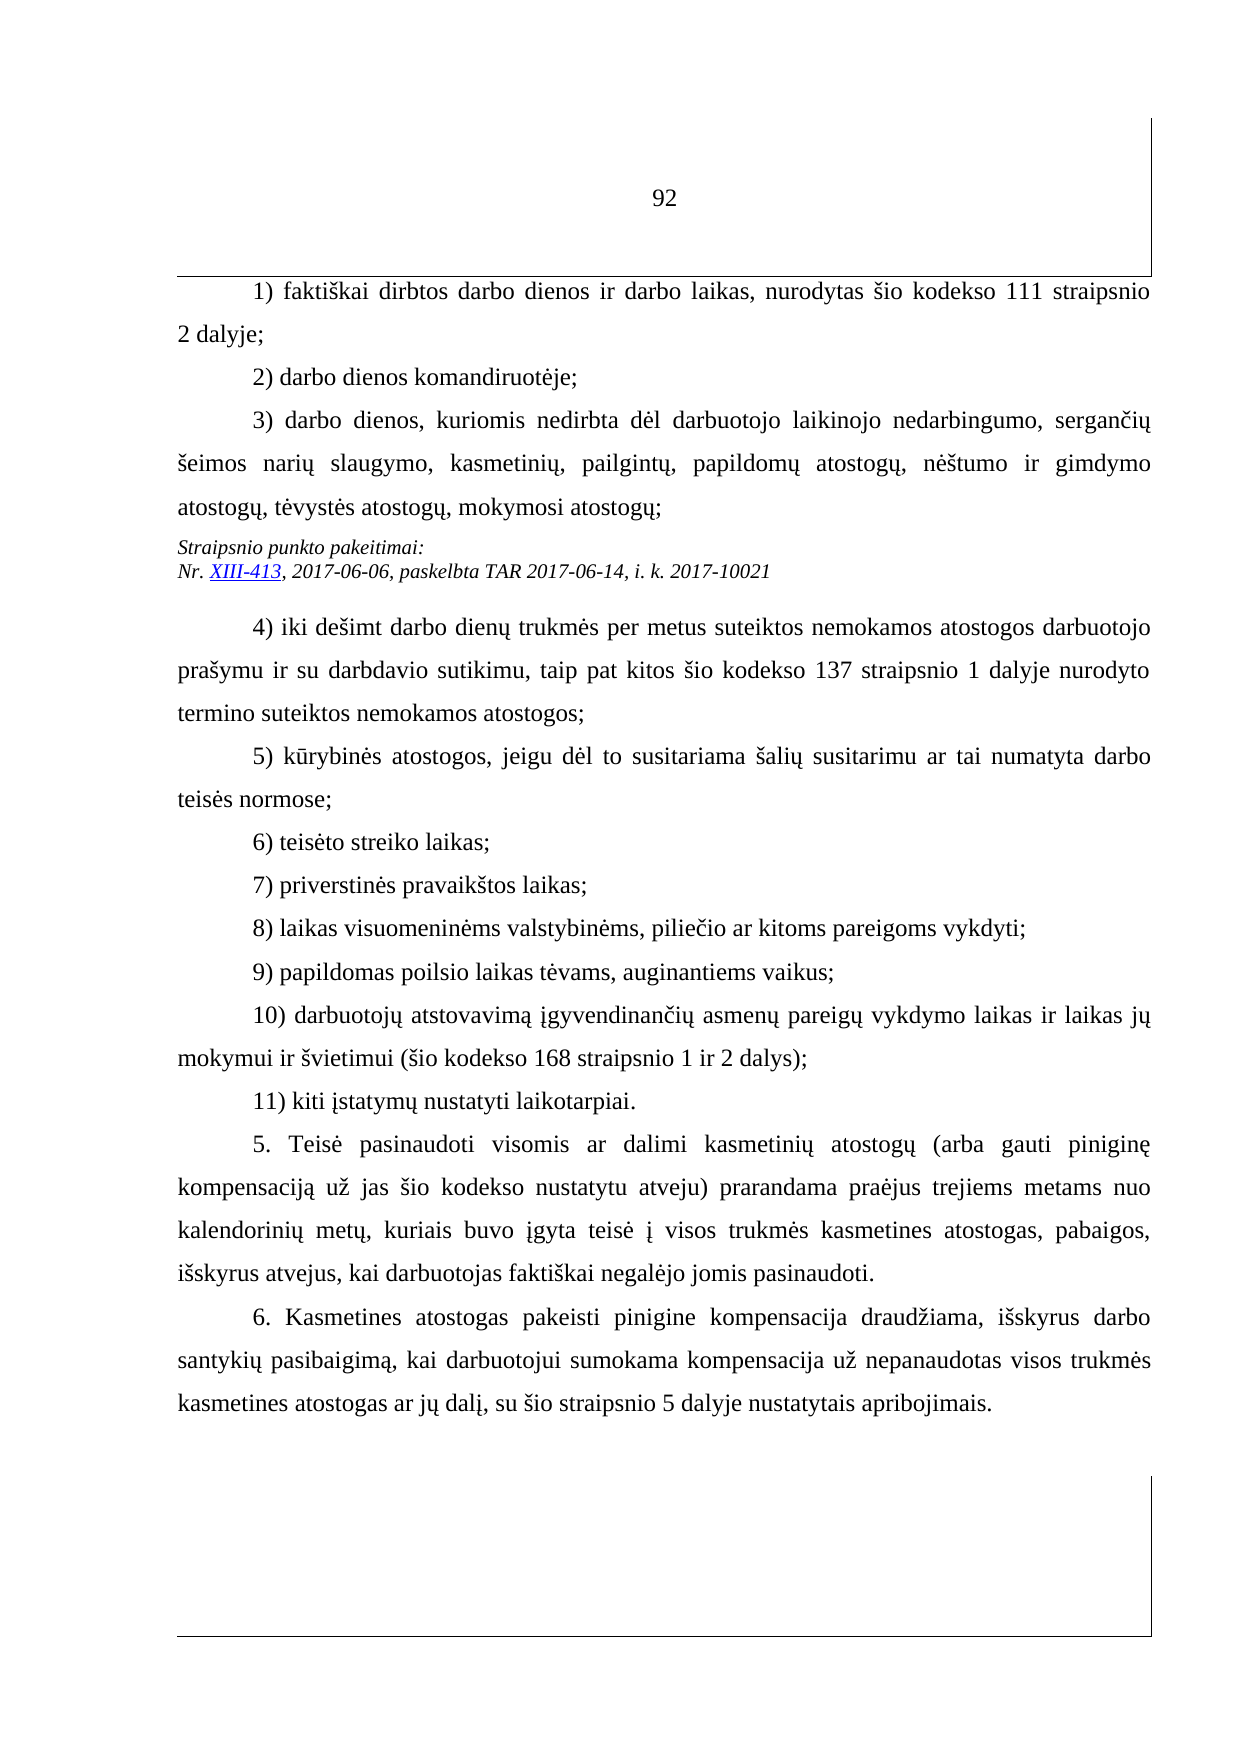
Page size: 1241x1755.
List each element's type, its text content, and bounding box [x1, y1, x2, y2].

text Straipsnio punkto pakeitimai: [177, 535, 1152, 559]
text 4) iki dešimt darbo dienų trukmės per metus suteiktos nemokamos atostogos darbuotojo prašymu ir su darbdavio sutikimu, taip pat kitos šio kodekso 137 straipsnio 1 dalyje nurodyto termino suteiktos nemokamos atostogos; [177, 612, 1152, 727]
text 3) darbo dienos, kuriomis nedirbta dėl darbuotojo laikinojo nedarbingumo, sergančių šeimos narių slaugymo, kasmetinių, pailgintų, papildomų atostogų, nėštumo ir gimdymo atostogų, tėvystės atostogų, mokymosi atostogų; [177, 405, 1152, 520]
text Nr. XIII-413, 2017-06-06, paskelbta TAR 2017-06-14, i. k. 2017-10021 [177, 559, 1152, 583]
text 5. Teisė pasinaudoti visomis ar dalimi kasmetinių atostogų (arba gauti piniginę kompensaciją už jas šio kodekso nustatytu atveju) prarandama praėjus trejiems metams nuo kalendorinių metų, kuriais buvo įgyta teisė į visos trukmės kasmetines atostogas, pabaigos, išskyrus atvejus, kai darbuotojas faktiškai negalėjo jomis pasinaudoti. [177, 1129, 1152, 1287]
text 2) darbo dienos komandiruotėje; [177, 362, 1152, 391]
text 7) priverstinės pravaikštos laikas; [177, 870, 1152, 899]
text 6. Kasmetines atostogas pakeisti pinigine kompensacija draudžiama, išskyrus darbo santykių pasibaigimą, kai darbuotojui sumokama kompensacija už nepanaudotas visos trukmės kasmetines atostogas ar jų dalį, su šio straipsnio 5 dalyje nustatytais apribojimais. [177, 1302, 1152, 1417]
text 10) darbuotojų atstovavimą įgyvendinančių asmenų pareigų vykdymo laikas ir laikas jų mokymui ir švietimui (šio kodekso 168 straipsnio 1 ir 2 dalys); [177, 1000, 1152, 1072]
text 9) papildomas poilsio laikas tėvams, auginantiems vaikus; [177, 957, 1152, 985]
text 6) teisėto streiko laikas; [177, 827, 1152, 856]
text 8) laikas visuomeninėms valstybinėms, piliečio ar kitoms pareigoms vykdyti; [177, 913, 1152, 942]
text 5) kūrybinės atostogos, jeigu dėl to susitariama šalių susitarimu ar tai numatyta darbo teisės normose; [177, 741, 1152, 813]
text 1) faktiškai dirbtos darbo dienos ir darbo laikas, nurodytas šio kodekso 111 straipsnio 2 dalyje; [177, 276, 1152, 348]
text 11) kiti įstatymų nustatyti laikotarpiai. [177, 1086, 1152, 1115]
